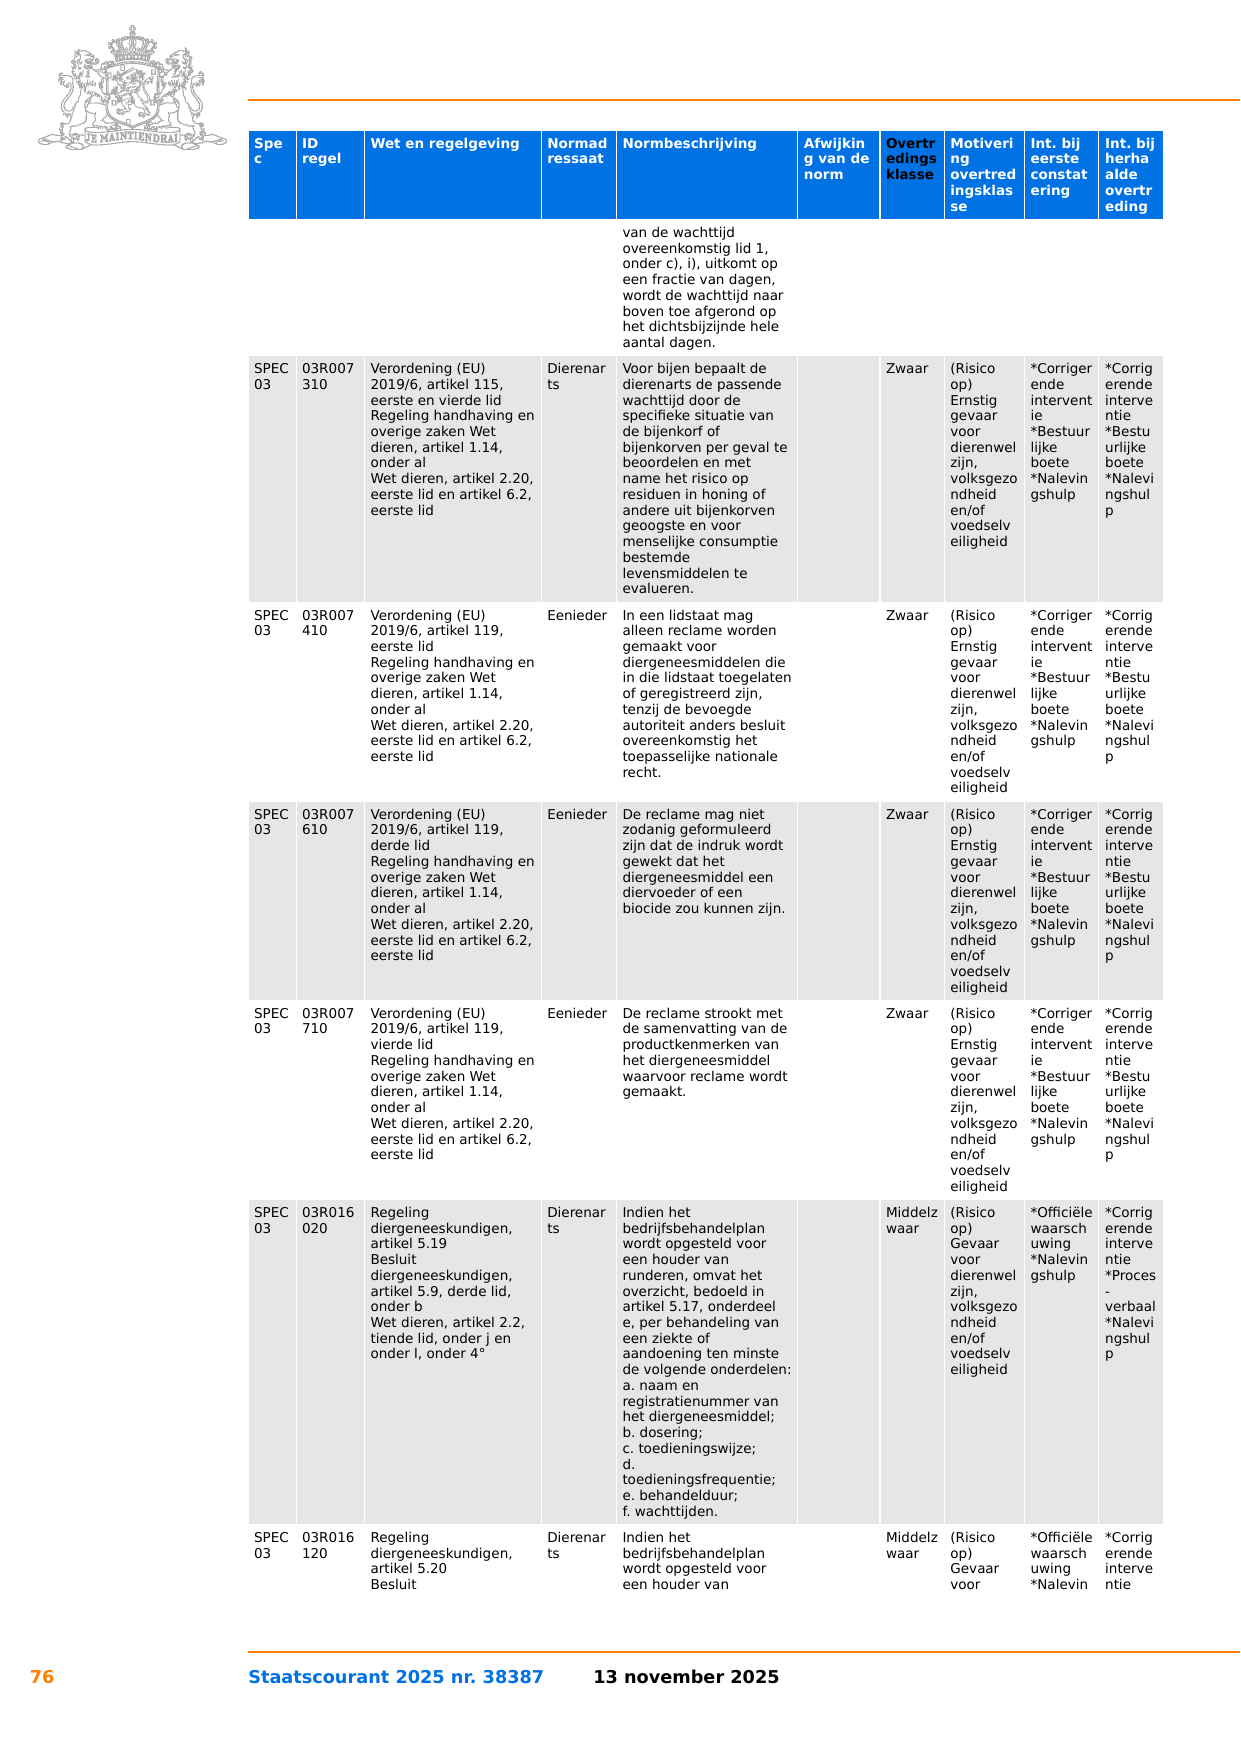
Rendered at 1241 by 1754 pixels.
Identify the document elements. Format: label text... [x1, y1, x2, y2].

table_cell Eenieder [542, 1001, 616, 1199]
table_cell *Corrigerende interventie *Bestuurlijke boete *Nalevingshulp [1099, 1001, 1163, 1199]
table_cell [945, 220, 1024, 355]
table_header Normadressaat [542, 131, 616, 219]
table_cell [798, 1525, 879, 1597]
table_cell SPEC03 [249, 1200, 296, 1524]
table_cell Verordening (EU) 2019/6, artikel 115, eerste en vierde lid Regeling handhaving en overige zaken Wet dieren, artikel 1.14, onder al Wet dieren, artikel 2.20, eerste lid en artikel 6.2, eerste lid [365, 356, 541, 602]
table_cell *Corrigerende interventie *Bestuurlijke boete *Nalevingshulp [1099, 603, 1163, 801]
table_cell 03R016120 [297, 1525, 364, 1597]
table_cell (Risico op) Gevaar voor [945, 1525, 1024, 1597]
table_cell [365, 220, 541, 355]
table_cell 03R007310 [297, 356, 364, 602]
table_cell *Corrigerende interventie *Bestuurlijke boete *Nalevingshulp [1025, 802, 1098, 1000]
table_cell (Risico op) Ernstig gevaar voor dierenwelzijn, volksgezondheid en/of voedselveiligheid [945, 356, 1024, 602]
table_cell [798, 220, 879, 355]
table_header ID regel [297, 131, 364, 219]
table_cell SPEC03 [249, 603, 296, 801]
table_header Overtredingsklasse [881, 131, 944, 219]
table_cell (Risico op) Gevaar voor dierenwelzijn, volksgezondheid en/of voedselveiligheid [945, 1200, 1024, 1524]
table_cell Verordening (EU) 2019/6, artikel 119, vierde lid Regeling handhaving en overige zaken Wet dieren, artikel 1.14, onder al Wet dieren, artikel 2.20, eerste lid en artikel 6.2, eerste lid [365, 1001, 541, 1199]
table_cell Middelzwaar [881, 1525, 944, 1597]
table_header Int. bij herhaalde overtreding [1099, 131, 1163, 219]
table_cell SPEC03 [249, 1001, 296, 1199]
table_cell 03R007710 [297, 1001, 364, 1199]
table_cell Indien het bedrijfsbehandelplan wordt opgesteld voor een houder van runderen, omvat het overzicht, bedoeld in artikel 5.17, onderdeel e, per behandeling van een ziekte of aandoening ten minste de volgende onderdelen: a. naam en registratienummer van het diergeneesmiddel; b. dosering; c. toedieningswijze; d. toedieningsfrequentie; e. behandelduur; f. wachttijden. [617, 1200, 797, 1524]
table_cell [798, 802, 879, 1000]
table_cell *Corrigerende interventie *Bestuurlijke boete *Nalevingshulp [1025, 1001, 1098, 1199]
table_header Wet en regelgeving [365, 131, 541, 219]
table_cell Indien het bedrijfsbehandelplan wordt opgesteld voor een houder van [617, 1525, 797, 1597]
table_cell De reclame mag niet zodanig geformuleerd zijn dat de indruk wordt gewekt dat het diergeneesmiddel een diervoeder of een biocide zou kunnen zijn. [617, 802, 797, 1000]
table_cell SPEC03 [249, 356, 296, 602]
table_cell Dierenarts [542, 356, 616, 602]
table_cell (Risico op) Ernstig gevaar voor dierenwelzijn, volksgezondheid en/of voedselveiligheid [945, 802, 1024, 1000]
table_cell [542, 220, 616, 355]
table_header Afwijking van de norm [798, 131, 879, 219]
table_cell Middelzwaar [881, 1200, 944, 1524]
table_cell Regeling diergeneeskundigen, artikel 5.20 Besluit [365, 1525, 541, 1597]
table_cell Regeling diergeneeskundigen, artikel 5.19 Besluit diergeneeskundigen, artikel 5.9, derde lid, onder b Wet dieren, artikel 2.2, tiende lid, onder j en onder l, onder 4° [365, 1200, 541, 1524]
table_cell In een lidstaat mag alleen reclame worden gemaakt voor diergeneesmiddelen die in die lidstaat toegelaten of geregistreerd zijn, tenzij de bevoegde autoriteit anders besluit overeenkomstig het toepasselijke nationale recht. [617, 603, 797, 801]
table_cell *Corrigerende interventie [1099, 1525, 1163, 1597]
table_cell [1099, 220, 1163, 355]
table_cell [297, 220, 364, 355]
table_cell (Risico op) Ernstig gevaar voor dierenwelzijn, volksgezondheid en/of voedselveiligheid [945, 1001, 1024, 1199]
table_cell [249, 220, 296, 355]
table_cell [881, 220, 944, 355]
table_cell Dierenarts [542, 1200, 616, 1524]
table_cell SPEC03 [249, 802, 296, 1000]
table_cell Eenieder [542, 802, 616, 1000]
table_cell *Corrigerende interventie *Proces-verbaal *Nalevingshulp [1099, 1200, 1163, 1524]
table_cell *Corrigerende interventie *Bestuurlijke boete *Nalevingshulp [1025, 356, 1098, 602]
table_cell [798, 603, 879, 801]
table_cell Zwaar [881, 356, 944, 602]
table_cell Voor bijen bepaalt de dierenarts de passende wachttijd door de specifieke situatie van de bijenkorf of bijenkorven per geval te beoordelen en met name het risico op residuen in honing of andere uit bijenkorven geoogste en voor menselijke consumptie bestemde levensmiddelen te evalueren. [617, 356, 797, 602]
table_cell *Officiële waarschuwing *Nalevin [1025, 1525, 1098, 1597]
table_cell SPEC03 [249, 1525, 296, 1597]
table_cell *Corrigerende interventie *Bestuurlijke boete *Nalevingshulp [1099, 356, 1163, 602]
table_cell Zwaar [881, 603, 944, 801]
table_cell Zwaar [881, 802, 944, 1000]
table_cell De reclame strookt met de samenvatting van de productkenmerken van het diergeneesmiddel waarvoor reclame wordt gemaakt. [617, 1001, 797, 1199]
table_cell Dierenarts [542, 1525, 616, 1597]
table_cell 03R016020 [297, 1200, 364, 1524]
picture [38, 25, 227, 150]
table_cell *Corrigerende interventie *Bestuurlijke boete *Nalevingshulp [1025, 603, 1098, 801]
table_header Spec [249, 131, 296, 219]
table_cell Verordening (EU) 2019/6, artikel 119, derde lid Regeling handhaving en overige zaken Wet dieren, artikel 1.14, onder al Wet dieren, artikel 2.20, eerste lid en artikel 6.2, eerste lid [365, 802, 541, 1000]
table_cell van de wachttijd overeenkomstig lid 1, onder c), i), uitkomt op een fractie van dagen, wordt de wachttijd naar boven toe afgerond op het dichtsbijzijnde hele aantal dagen. [617, 220, 797, 355]
table_header Normbeschrijving [617, 131, 797, 219]
table_cell Zwaar [881, 1001, 944, 1199]
table_cell 03R007610 [297, 802, 364, 1000]
table_cell [798, 1200, 879, 1524]
table_cell [798, 1001, 879, 1199]
table_cell 03R007410 [297, 603, 364, 801]
table_cell Verordening (EU) 2019/6, artikel 119, eerste lid Regeling handhaving en overige zaken Wet dieren, artikel 1.14, onder al Wet dieren, artikel 2.20, eerste lid en artikel 6.2, eerste lid [365, 603, 541, 801]
table_header Int. bij eerste constatering [1025, 131, 1098, 219]
table_cell *Corrigerende interventie *Bestuurlijke boete *Nalevingshulp [1099, 802, 1163, 1000]
table_header Motivering overtredingsklasse [945, 131, 1024, 219]
table_cell *Officiële waarschuwing *Nalevingshulp [1025, 1200, 1098, 1524]
table_cell [1025, 220, 1098, 355]
table_cell Eenieder [542, 603, 616, 801]
table_cell [798, 356, 879, 602]
table_cell (Risico op) Ernstig gevaar voor dierenwelzijn, volksgezondheid en/of voedselveiligheid [945, 603, 1024, 801]
